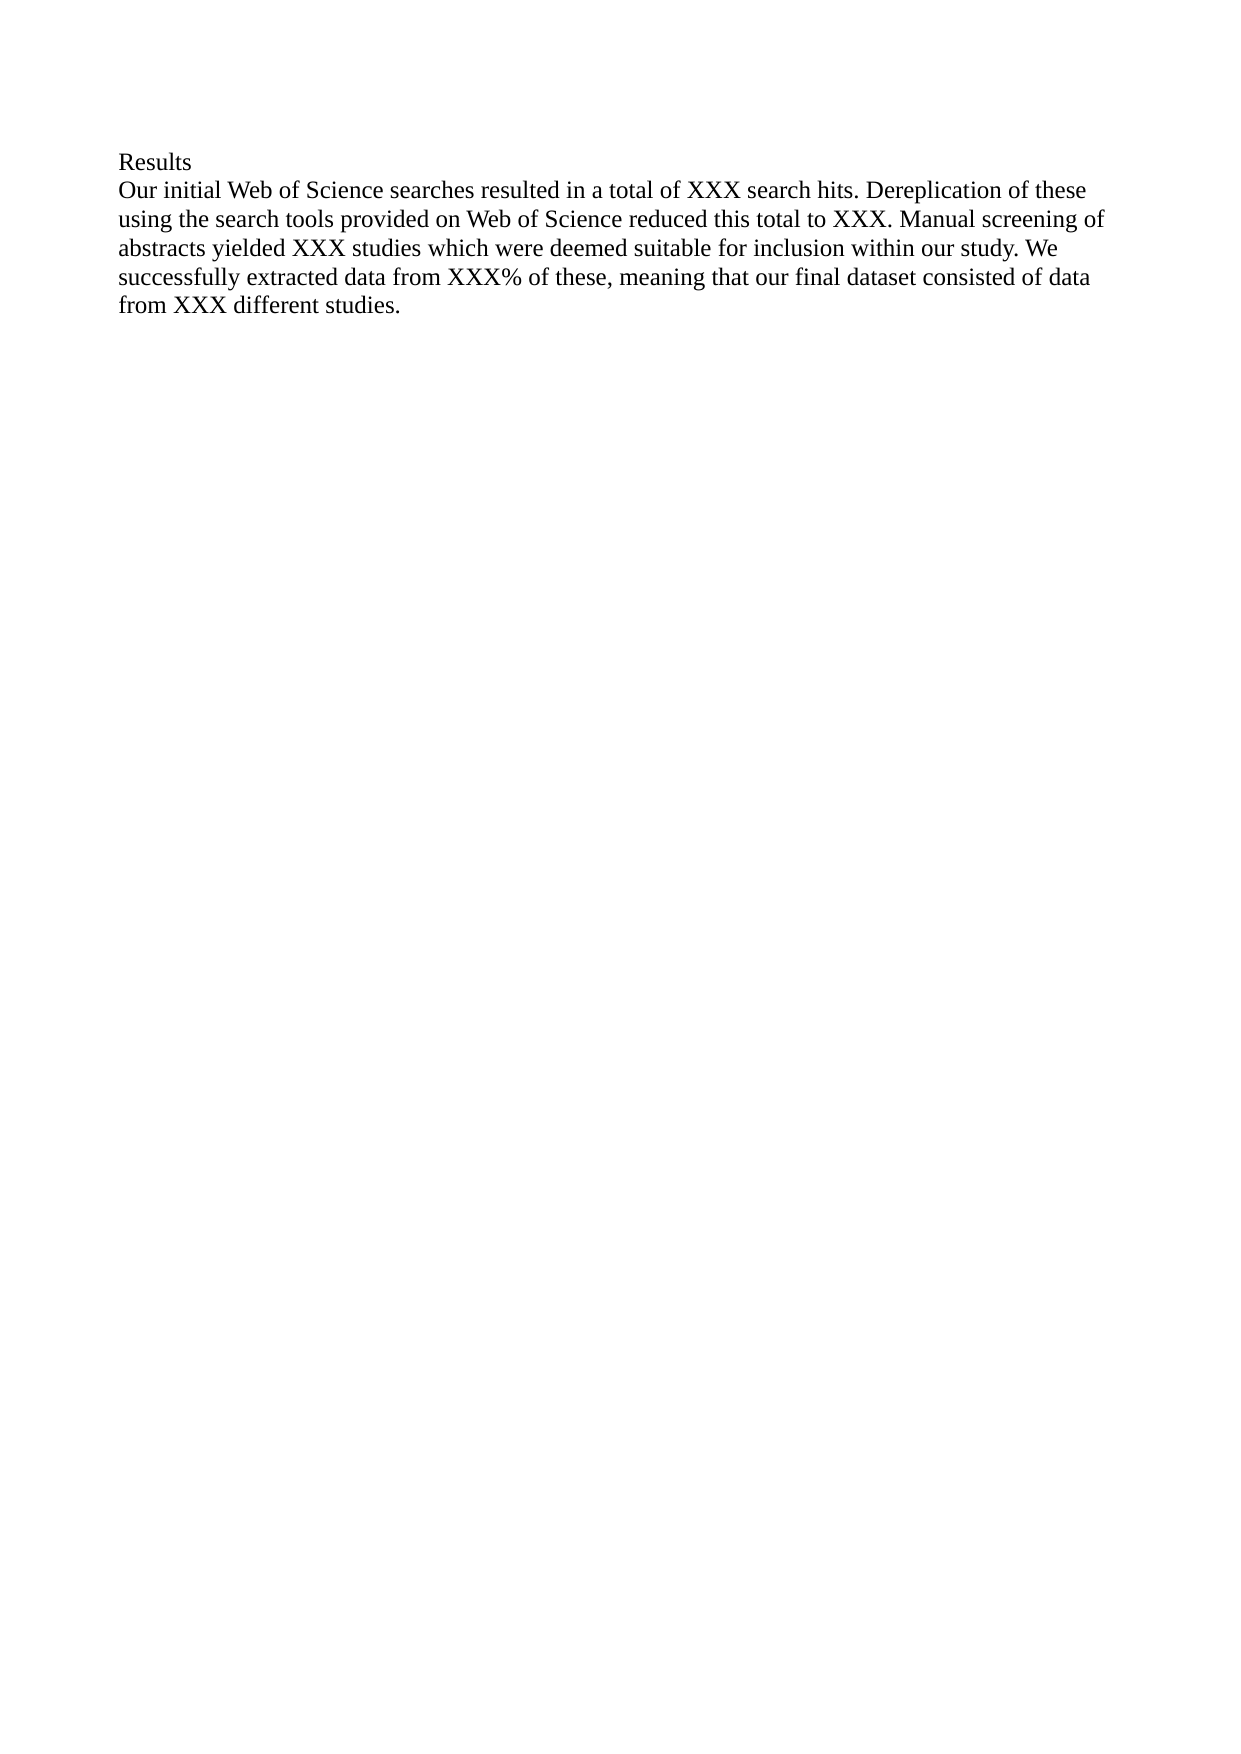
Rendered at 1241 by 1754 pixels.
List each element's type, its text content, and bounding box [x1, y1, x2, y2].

text Results [118, 147, 1122, 176]
text Our initial Web of Science searches resulted in a total of XXX search hits. Dereplication of these using the search tools provided on Web of Science reduced this total to XXX. Manual screening of abstracts yielded XXX studies which were deemed suitable for inclusion within our study. We successfully extracted data from XXX% of these, meaning that our final dataset consisted of data from XXX different studies. [118, 176, 1122, 319]
